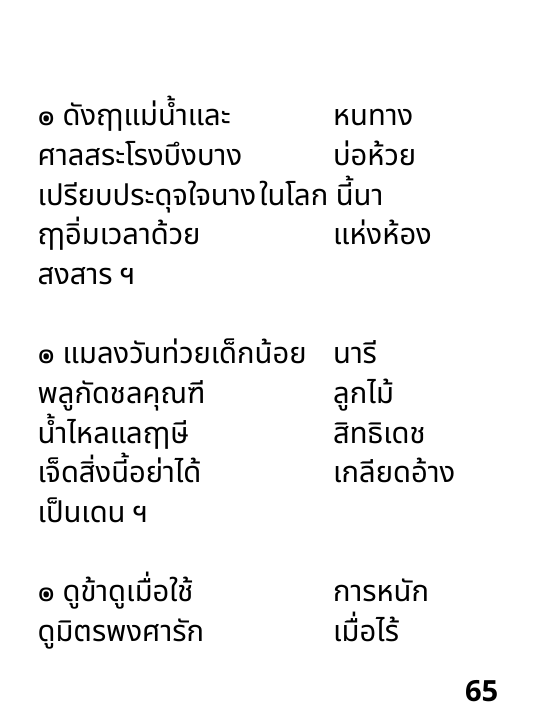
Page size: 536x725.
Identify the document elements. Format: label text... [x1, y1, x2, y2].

text น้ำไหลแลฤๅษี สิทธิเดช [37, 412, 498, 452]
text ดูมิตรพงศารัก เมื่อไร้ [37, 610, 498, 650]
text เจ็ดสิ่งนี้อย่าได้ เกลียดอ้างเป็นเดน ฯ [37, 452, 498, 531]
text ฤๅอิ่มเวลาด้วย แห่งห้องสงสาร ฯ [37, 213, 498, 293]
text ศาลสระโรงบึงบาง บ่อห้วย [37, 134, 498, 174]
text เปรียบประดุจใจนาง ในโลก นี้นา [37, 174, 498, 213]
text ๏ ดังฤๅแม่น้ำและ หนทาง [37, 94, 498, 134]
text พลูกัดชลคุณฑี ลูกไม้ [37, 372, 498, 412]
text ๏ แมลงวันท่วยเด็กน้อย นารี [37, 332, 498, 372]
text ๏ ดูข้าดูเมื่อใช้ การหนัก [37, 571, 498, 610]
